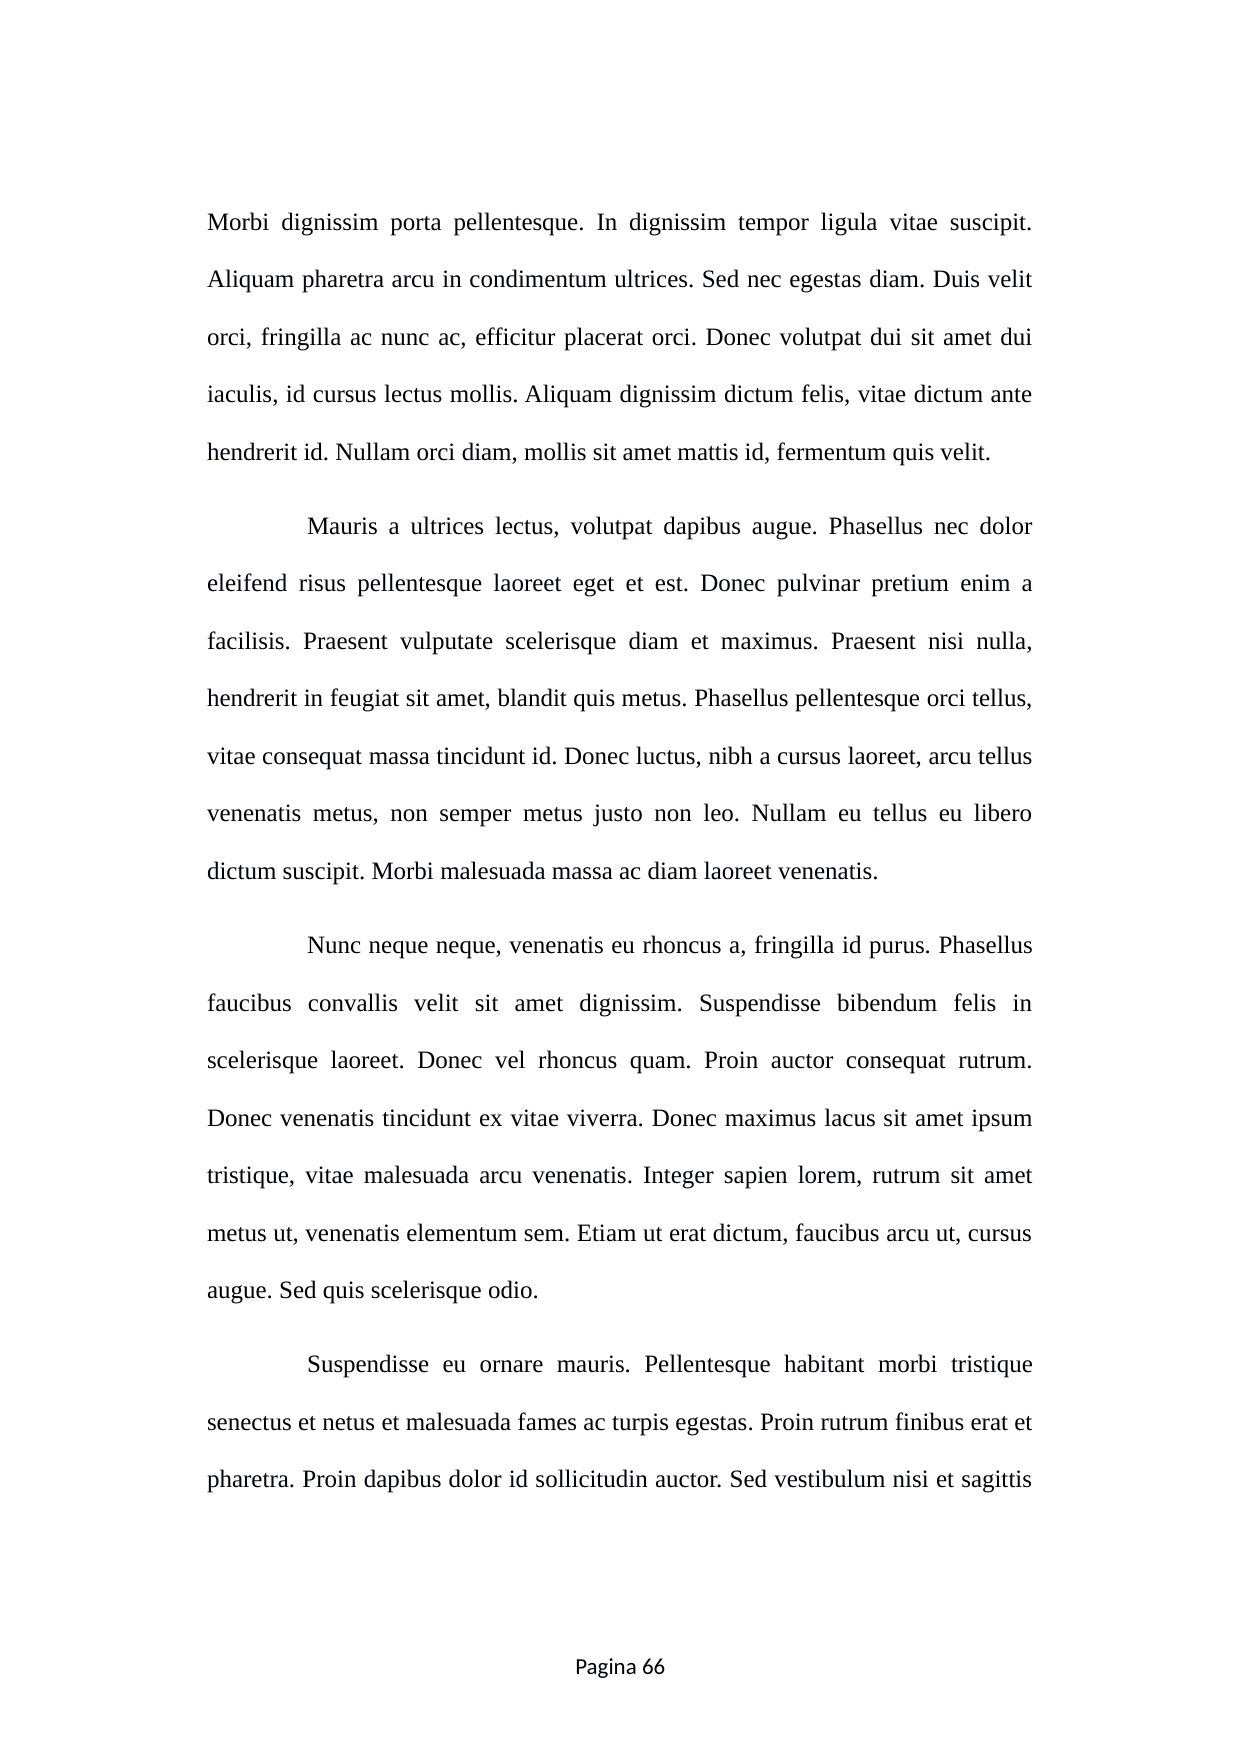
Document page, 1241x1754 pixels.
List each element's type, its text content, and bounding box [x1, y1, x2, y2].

text Nunc neque neque, venenatis eu rhoncus a, fringilla id purus. Phasellus faucibus convallis velit sit amet dignissim. Suspendisse bibendum felis in scelerisque laoreet. Donec vel rhoncus quam. Proin auctor consequat rutrum. Donec venenatis tincidunt ex vitae viverra. Donec maximus lacus sit amet ipsum tristique, vitae malesuada arcu venenatis. Integer sapien lorem, rutrum sit amet metus ut, venenatis elementum sem. Etiam ut erat dictum, faucibus arcu ut, cursus augue. Sed quis scelerisque odio. [207, 930, 1033, 1304]
text Morbi dignissim porta pellentesque. In dignissim tempor ligula vitae suscipit. Aliquam pharetra arcu in condimentum ultrices. Sed nec egestas diam. Duis velit orci, fringilla ac nunc ac, efficitur placerat orci. Donec volutpat dui sit amet dui iaculis, id cursus lectus mollis. Aliquam dignissim dictum felis, vitae dictum ante hendrerit id. Nullam orci diam, mollis sit amet mattis id, fermentum quis velit. [207, 207, 1033, 466]
text Mauris a ultrices lectus, volutpat dapibus augue. Phasellus nec dolor eleifend risus pellentesque laoreet eget et est. Donec pulvinar pretium enim a facilisis. Praesent vulputate scelerisque diam et maximus. Praesent nisi nulla, hendrerit in feugiat sit amet, blandit quis metus. Phasellus pellentesque orci tellus, vitae consequat massa tincidunt id. Donec luctus, nibh a cursus laoreet, arcu tellus venenatis metus, non semper metus justo non leo. Nullam eu tellus eu libero dictum suscipit. Morbi malesuada massa ac diam laoreet venenatis. [207, 511, 1033, 885]
text Suspendisse eu ornare mauris. Pellentesque habitant morbi tristique senectus et netus et malesuada fames ac turpis egestas. Proin rutrum finibus erat et pharetra. Proin dapibus dolor id sollicitudin auctor. Sed vestibulum nisi et sagittis [207, 1349, 1033, 1493]
